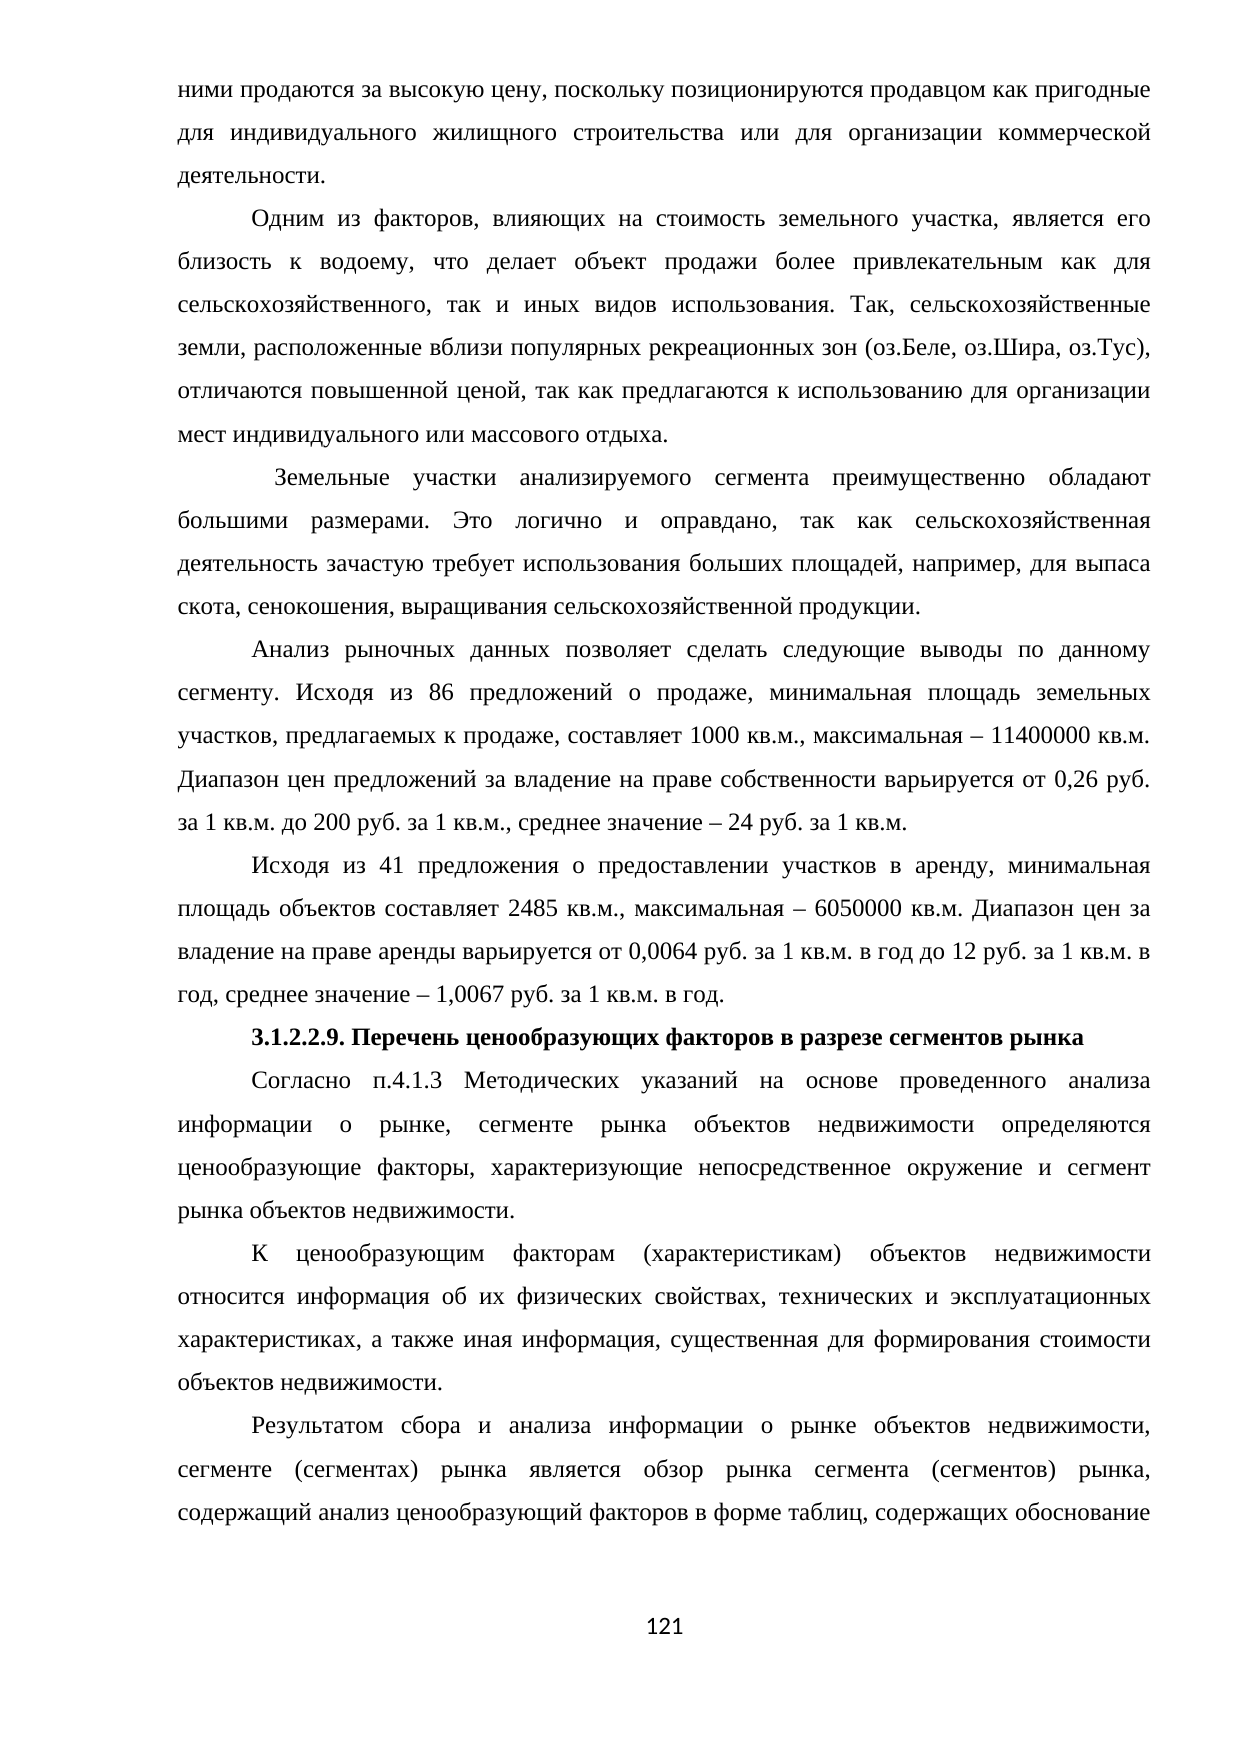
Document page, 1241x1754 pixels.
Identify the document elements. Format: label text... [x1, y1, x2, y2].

text Исходя из 41 предложения о предоставлении участков в аренду, минимальная площадь объектов составляет 2485 кв.м., максимальная – 6050000 кв.м. Диапазон цен за владение на праве аренды варьируется от 0,0064 руб. за 1 кв.м. в год до 12 руб. за 1 кв.м. в год, среднее значение – 1,0067 руб. за 1 кв.м. в год. [177, 850, 1152, 1008]
text Одним из факторов, влияющих на стоимость земельного участка, является его близость к водоему, что делает объект продажи более привлекательным как для сельскохозяйственного, так и иных видов использования. Так, сельскохозяйственные земли, расположенные вблизи популярных рекреационных зон (оз.Беле, оз.Шира, оз.Тус), отличаются повышенной ценой, так как предлагаются к использованию для организации мест индивидуального или массового отдыха. [177, 203, 1152, 447]
text Согласно п.4.1.3 Методических указаний на основе проведенного анализа информации о рынке, сегменте рынка объектов недвижимости определяются ценообразующие факторы, характеризующие непосредственное окружение и сегмент рынка объектов недвижимости. [177, 1066, 1152, 1224]
text К ценообразующим факторам (характеристикам) объектов недвижимости относится информация об их физических свойствах, технических и эксплуатационных характеристиках, а также иная информация, существенная для формирования стоимости объектов недвижимости. [177, 1238, 1152, 1396]
text 3.1.2.2.9. Перечень ценообразующих факторов в разрезе сегментов рынка [177, 1022, 1152, 1051]
text Анализ рыночных данных позволяет сделать следующие выводы по данному сегменту. Исходя из 86 предложений о продаже, минимальная площадь земельных участков, предлагаемых к продаже, составляет 1000 кв.м., максимальная – 11400000 кв.м. Диапазон цен предложений за владение на праве собственности варьируется от 0,26 руб. за 1 кв.м. до 200 руб. за 1 кв.м., среднее значение – 24 руб. за 1 кв.м. [177, 634, 1152, 836]
text ними продаются за высокую цену, поскольку позиционируются продавцом как пригодные для индивидуального жилищного строительства или для организации коммерческой деятельности. [177, 74, 1152, 189]
text Результатом сбора и анализа информации о рынке объектов недвижимости, сегменте (сегментах) рынка является обзор рынка сегмента (сегментов) рынка, содержащий анализ ценообразующий факторов в форме таблиц, содержащих обоснование [177, 1411, 1152, 1526]
text Земельные участки анализируемого сегмента преимущественно обладают большими размерами. Это логично и оправдано, так как сельскохозяйственная деятельность зачастую требует использования больших площадей, например, для выпаса скота, сенокошения, выращивания сельскохозяйственной продукции. [177, 462, 1152, 620]
